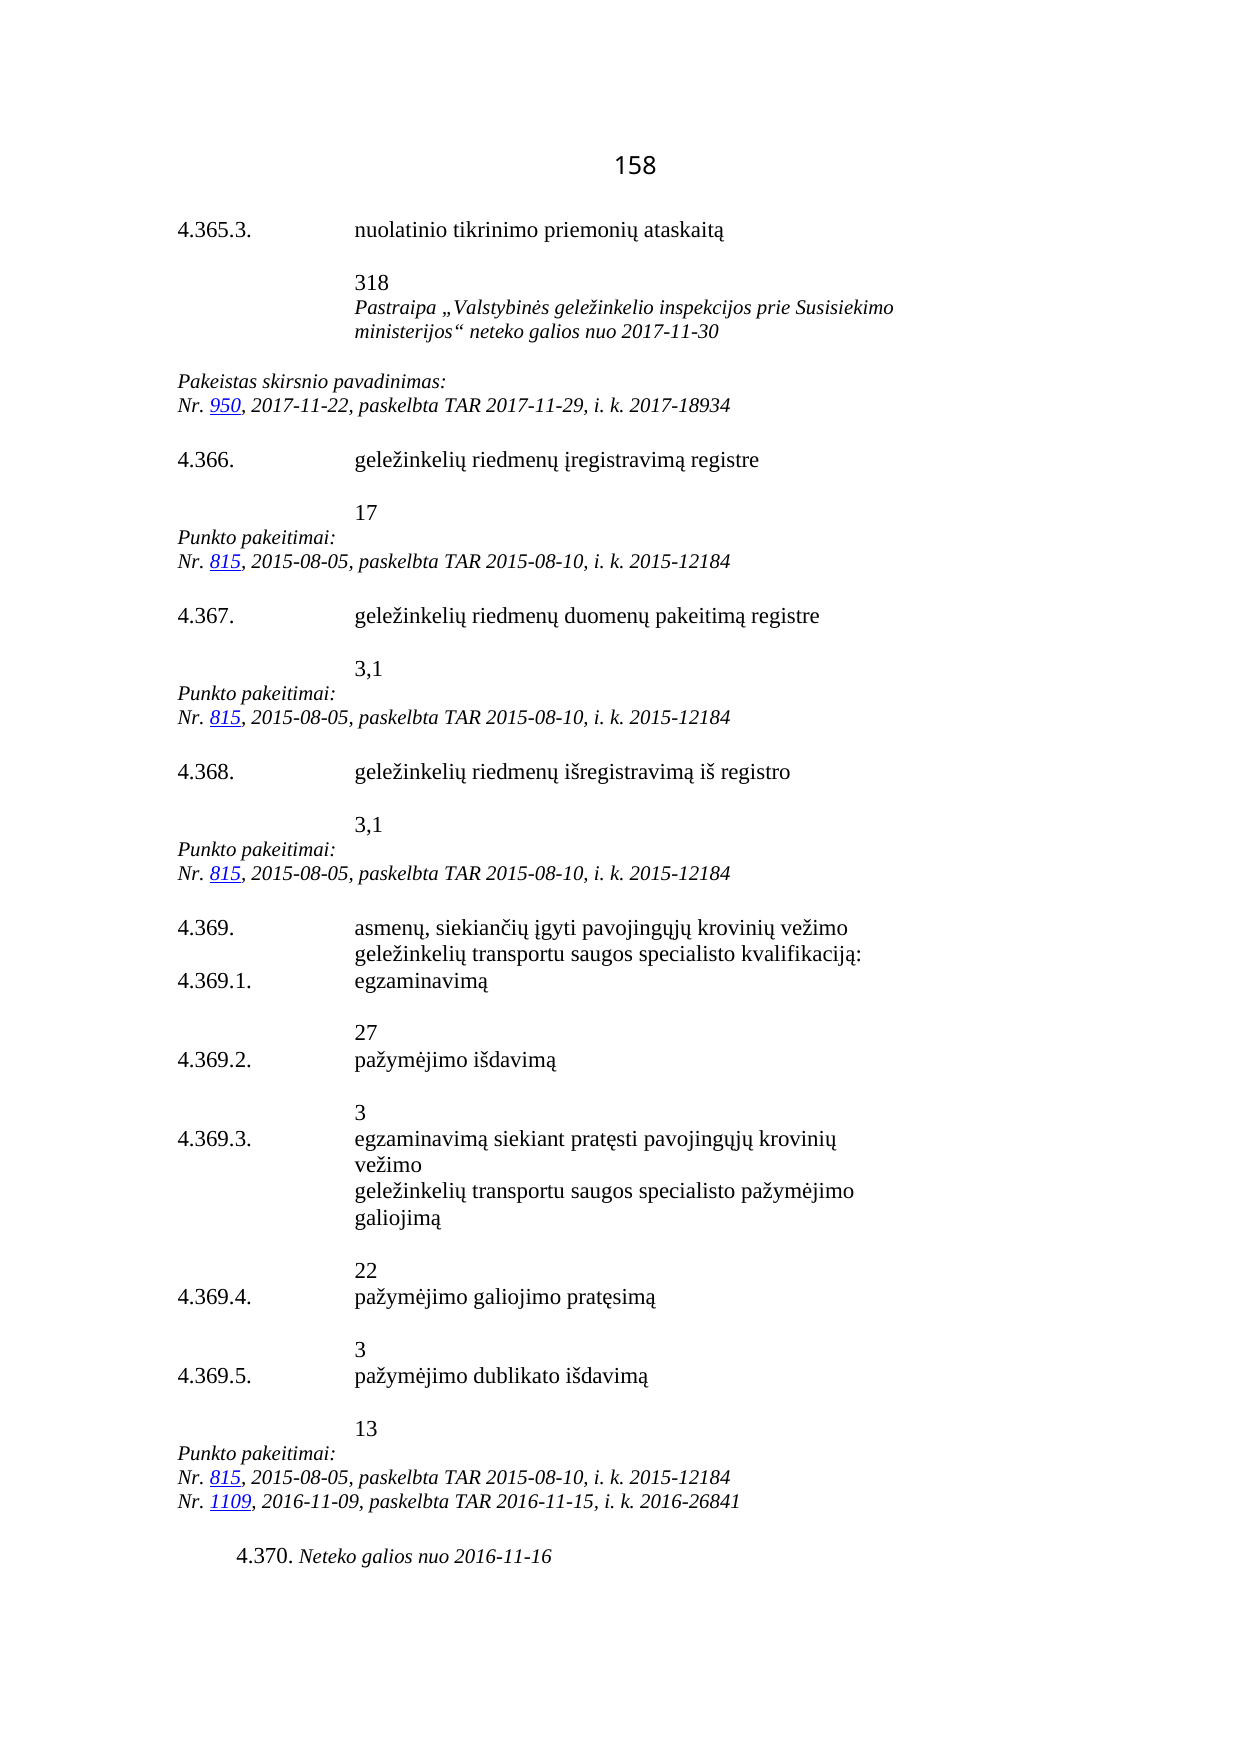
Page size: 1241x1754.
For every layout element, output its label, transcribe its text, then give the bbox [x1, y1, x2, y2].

text Nr. 1109, 2016-11-09, paskelbta TAR 2016-11-15, i. k. 2016-26841 [177, 1489, 1093, 1513]
text 4.369.2. pažymėjimo išdavimą 3 [177, 1046, 892, 1125]
text Nr. 815, 2015-08-05, paskelbta TAR 2015-08-10, i. k. 2015-12184 [177, 705, 1093, 729]
text 4.370. Neteko galios nuo 2016-11-16 [177, 1542, 1093, 1568]
text Pastraipa „Valstybinės geležinkelio inspekcijos prie Susisiekimo ministerijos“ neteko galios nuo 2017-11-30 [354, 295, 945, 369]
text 4.365.3. nuolatinio tikrinimo priemonių ataskaitą 318 [177, 216, 945, 295]
text 4.366. geležinkelių riedmenų įregistravimą registre 17 [177, 446, 945, 525]
text 4.369.5. pažymėjimo dublikato išdavimą 13 [177, 1362, 892, 1441]
text Punkto pakeitimai: [177, 1441, 1093, 1465]
text Nr. 950, 2017-11-22, paskelbta TAR 2017-11-29, i. k. 2017-18934 [177, 393, 1093, 417]
text Punkto pakeitimai: [177, 837, 1093, 861]
text geležinkelių transportu saugos specialisto kvalifikaciją: [354, 940, 892, 967]
text 4.369.1. egzaminavimą 27 [177, 967, 892, 1046]
text Nr. 815, 2015-08-05, paskelbta TAR 2015-08-10, i. k. 2015-12184 [177, 549, 1093, 573]
text 4.369. asmenų, siekiančių įgyti pavojingųjų krovinių vežimo [177, 914, 892, 940]
text 4.367. geležinkelių riedmenų duomenų pakeitimą registre 3,1 [177, 602, 945, 681]
text geležinkelių transportu saugos specialisto pažymėjimo [354, 1178, 892, 1204]
text Nr. 815, 2015-08-05, paskelbta TAR 2015-08-10, i. k. 2015-12184 [177, 1465, 1093, 1489]
text 4.369.3. egzaminavimą siekiant pratęsti pavojingųjų krovinių vežimo [177, 1125, 892, 1178]
text Pakeistas skirsnio pavadinimas: [177, 369, 1093, 393]
text Nr. 815, 2015-08-05, paskelbta TAR 2015-08-10, i. k. 2015-12184 [177, 861, 1093, 885]
text Punkto pakeitimai: [177, 681, 1093, 705]
text Punkto pakeitimai: [177, 525, 1093, 549]
text 4.369.4. pažymėjimo galiojimo pratęsimą 3 [177, 1283, 892, 1362]
text galiojimą 22 [354, 1204, 892, 1283]
text 4.368. geležinkelių riedmenų išregistravimą iš registro 3,1 [177, 758, 945, 837]
